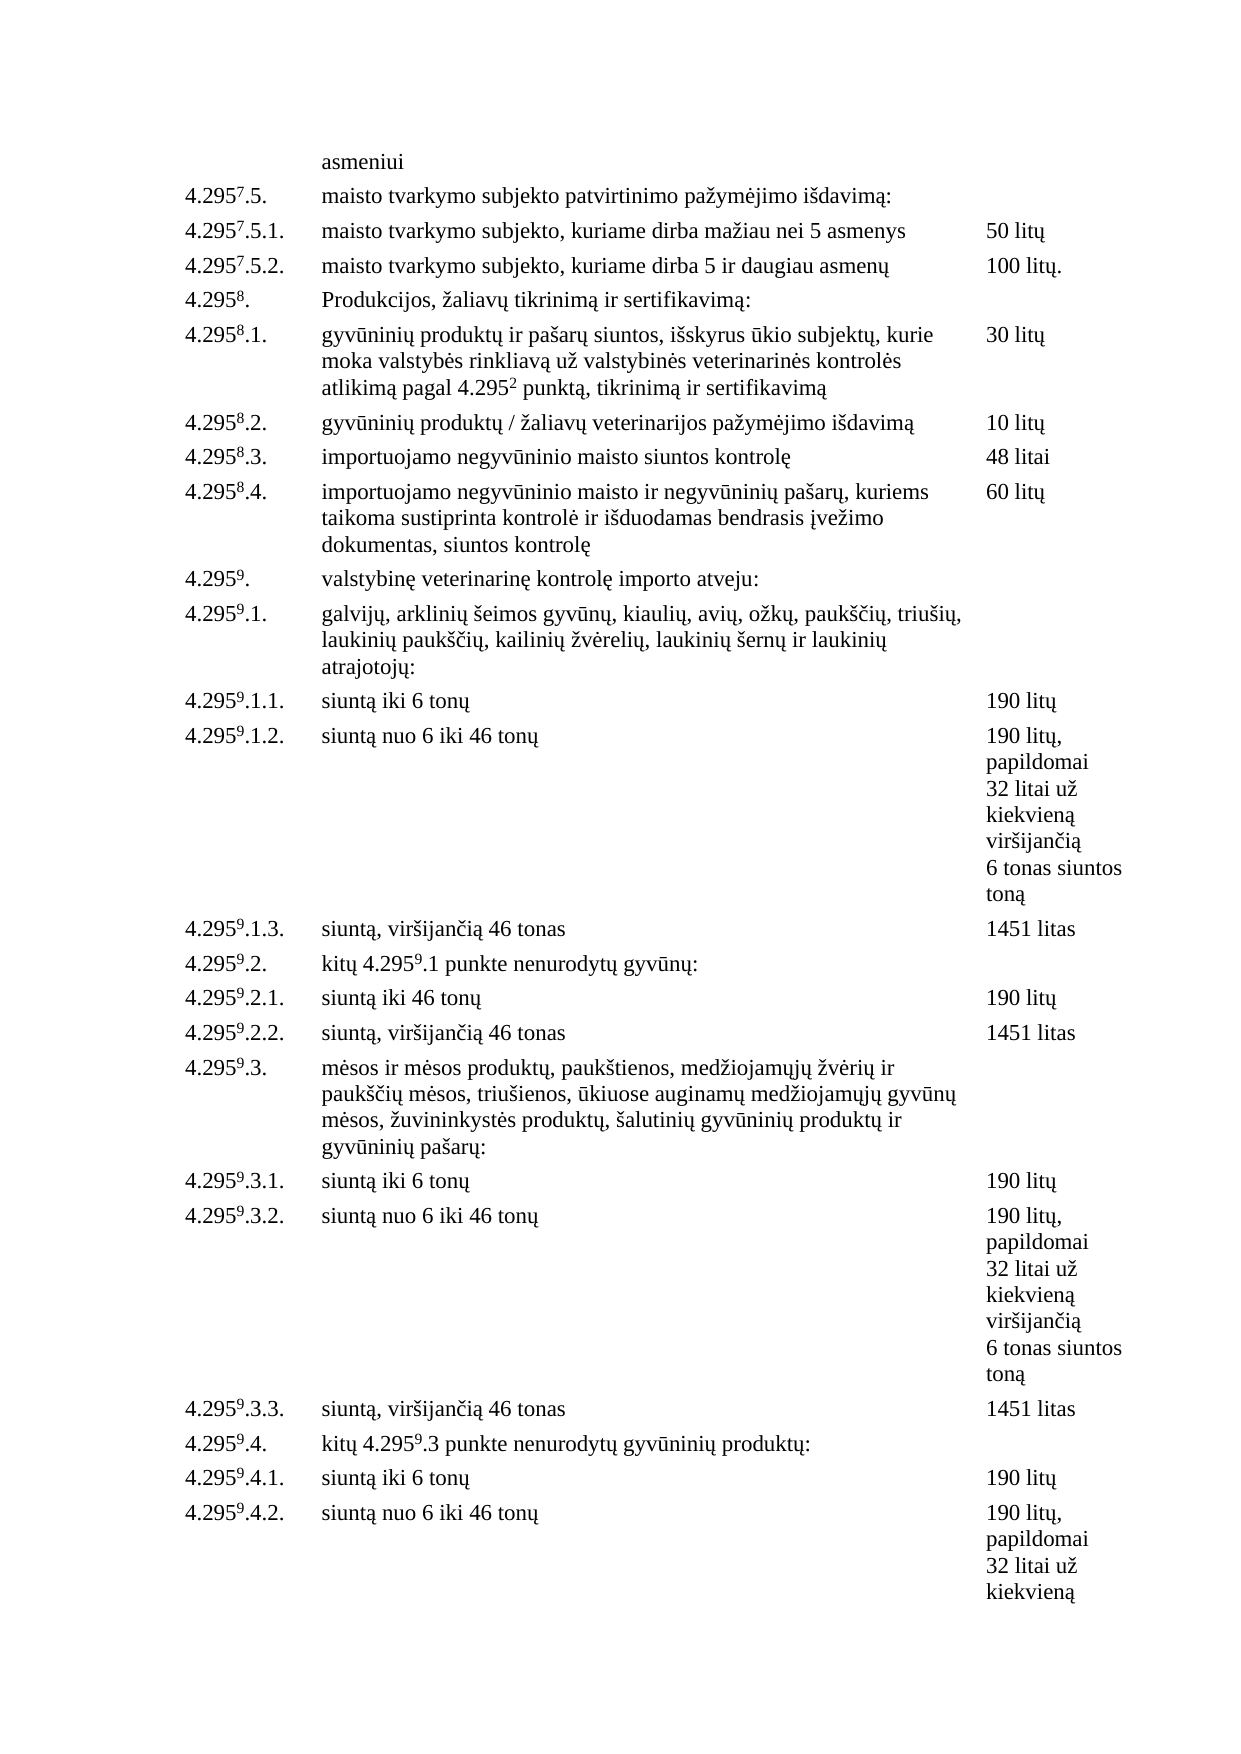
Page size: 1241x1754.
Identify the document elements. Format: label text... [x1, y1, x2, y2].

table_cell 4.2959.1. [174, 600, 321, 687]
table_cell [174, 148, 321, 182]
table_cell 190 litų [986, 984, 1148, 1019]
table_cell maisto tvarkymo subjekto patvirtinimo pažymėjimo išdavimą: [321, 183, 986, 217]
table_cell [986, 183, 1148, 217]
table_cell 1451 litas [986, 1395, 1148, 1429]
table_cell kitų 4.2959.1 punkte nenurodytų gyvūnų: [321, 950, 986, 984]
table_cell 190 litų, papildomai 32 litai už kiekvieną viršijančią 6 tonas siuntos toną [986, 1202, 1148, 1395]
table_cell 190 litų, papildomai 32 litai už kiekvieną [986, 1499, 1148, 1604]
table_cell 190 litų [986, 1168, 1148, 1202]
table_cell 4.2959.2.2. [174, 1019, 321, 1054]
table_cell 4.2957.5.2. [174, 252, 321, 286]
table_cell [986, 1054, 1148, 1167]
table_cell 4.2957.5. [174, 183, 321, 217]
table_cell 4.2957.5.1. [174, 217, 321, 252]
table_cell 4.2959.1.1. [174, 688, 321, 722]
table_cell [986, 565, 1148, 600]
table_cell siuntą nuo 6 iki 46 tonų [321, 722, 986, 915]
table_cell 1451 litas [986, 1019, 1148, 1054]
table_cell 4.2959.3.3. [174, 1395, 321, 1429]
table_cell siuntą iki 6 tonų [321, 688, 986, 722]
table_cell 4.2959.1.3. [174, 915, 321, 949]
table_cell 4.2958.4. [174, 478, 321, 565]
table_cell 4.2959.3. [174, 1054, 321, 1167]
table_cell siuntą iki 6 tonų [321, 1464, 986, 1499]
table_cell siuntą, viršijančią 46 tonas [321, 1395, 986, 1429]
table_cell 190 litų [986, 688, 1148, 722]
table_cell gyvūninių produktų ir pašarų siuntos, išskyrus ūkio subjektų, kurie moka valstybės rinkliavą už valstybinės veterinarinės kontrolės atlikimą pagal 4.2952 punktą, tikrinimą ir sertifikavimą [321, 321, 986, 408]
table_cell siuntą iki 46 tonų [321, 984, 986, 1019]
table_cell 190 litų [986, 1464, 1148, 1499]
table_cell 4.2958.2. [174, 409, 321, 443]
table_cell 4.2958.1. [174, 321, 321, 408]
table_cell 30 litų [986, 321, 1148, 408]
table_cell mėsos ir mėsos produktų, paukštienos, medžiojamųjų žvėrių ir paukščių mėsos, triušienos, ūkiuose auginamų medžiojamųjų gyvūnų mėsos, žuvininkystės produktų, šalutinių gyvūninių produktų ir gyvūninių pašarų: [321, 1054, 986, 1167]
table_cell [986, 148, 1148, 182]
table_cell 4.2958.3. [174, 443, 321, 478]
table_cell Produkcijos, žaliavų tikrinimą ir sertifikavimą: [321, 286, 986, 321]
table_cell 190 litų, papildomai 32 litai už kiekvieną viršijančią 6 tonas siuntos toną [986, 722, 1148, 915]
table_cell 4.2959.2.1. [174, 984, 321, 1019]
table_cell siuntą, viršijančią 46 tonas [321, 915, 986, 949]
table_cell 4.2959.2. [174, 950, 321, 984]
table_cell galvijų, arklinių šeimos gyvūnų, kiaulių, avių, ožkų, paukščių, triušių, laukinių paukščių, kailinių žvėrelių, laukinių šernų ir laukinių atrajotojų: [321, 600, 986, 687]
table_cell siuntą iki 6 tonų [321, 1168, 986, 1202]
table_cell maisto tvarkymo subjekto, kuriame dirba mažiau nei 5 asmenys [321, 217, 986, 252]
table_cell 48 litai [986, 443, 1148, 478]
table_cell [986, 286, 1148, 321]
table_cell 4.2959.4. [174, 1430, 321, 1464]
table_cell maisto tvarkymo subjekto, kuriame dirba 5 ir daugiau asmenų [321, 252, 986, 286]
table_cell 4.2959.3.1. [174, 1168, 321, 1202]
table_cell siuntą, viršijančią 46 tonas [321, 1019, 986, 1054]
table_cell 1451 litas [986, 915, 1148, 949]
table_cell [986, 1430, 1148, 1464]
table_cell kitų 4.2959.3 punkte nenurodytų gyvūninių produktų: [321, 1430, 986, 1464]
table_cell valstybinę veterinarinę kontrolę importo atveju: [321, 565, 986, 600]
table_cell asmeniui [321, 148, 986, 182]
table_cell 60 litų [986, 478, 1148, 565]
table_cell importuojamo negyvūninio maisto ir negyvūninių pašarų, kuriems taikoma sustiprinta kontrolė ir išduodamas bendrasis įvežimo dokumentas, siuntos kontrolę [321, 478, 986, 565]
table_cell 4.2958. [174, 286, 321, 321]
table_cell 4.2959.3.2. [174, 1202, 321, 1395]
table_cell 4.2959.4.1. [174, 1464, 321, 1499]
table_cell 50 litų [986, 217, 1148, 252]
table_cell 100 litų. [986, 252, 1148, 286]
table_cell gyvūninių produktų / žaliavų veterinarijos pažymėjimo išdavimą [321, 409, 986, 443]
table_cell 4.2959.4.2. [174, 1499, 321, 1604]
table_cell [986, 950, 1148, 984]
table_cell siuntą nuo 6 iki 46 tonų [321, 1499, 986, 1604]
table_cell 4.2959.1.2. [174, 722, 321, 915]
table_cell [986, 600, 1148, 687]
table_cell importuojamo negyvūninio maisto siuntos kontrolę [321, 443, 986, 478]
table_cell 10 litų [986, 409, 1148, 443]
table_cell 4.2959. [174, 565, 321, 600]
table_cell siuntą nuo 6 iki 46 tonų [321, 1202, 986, 1395]
